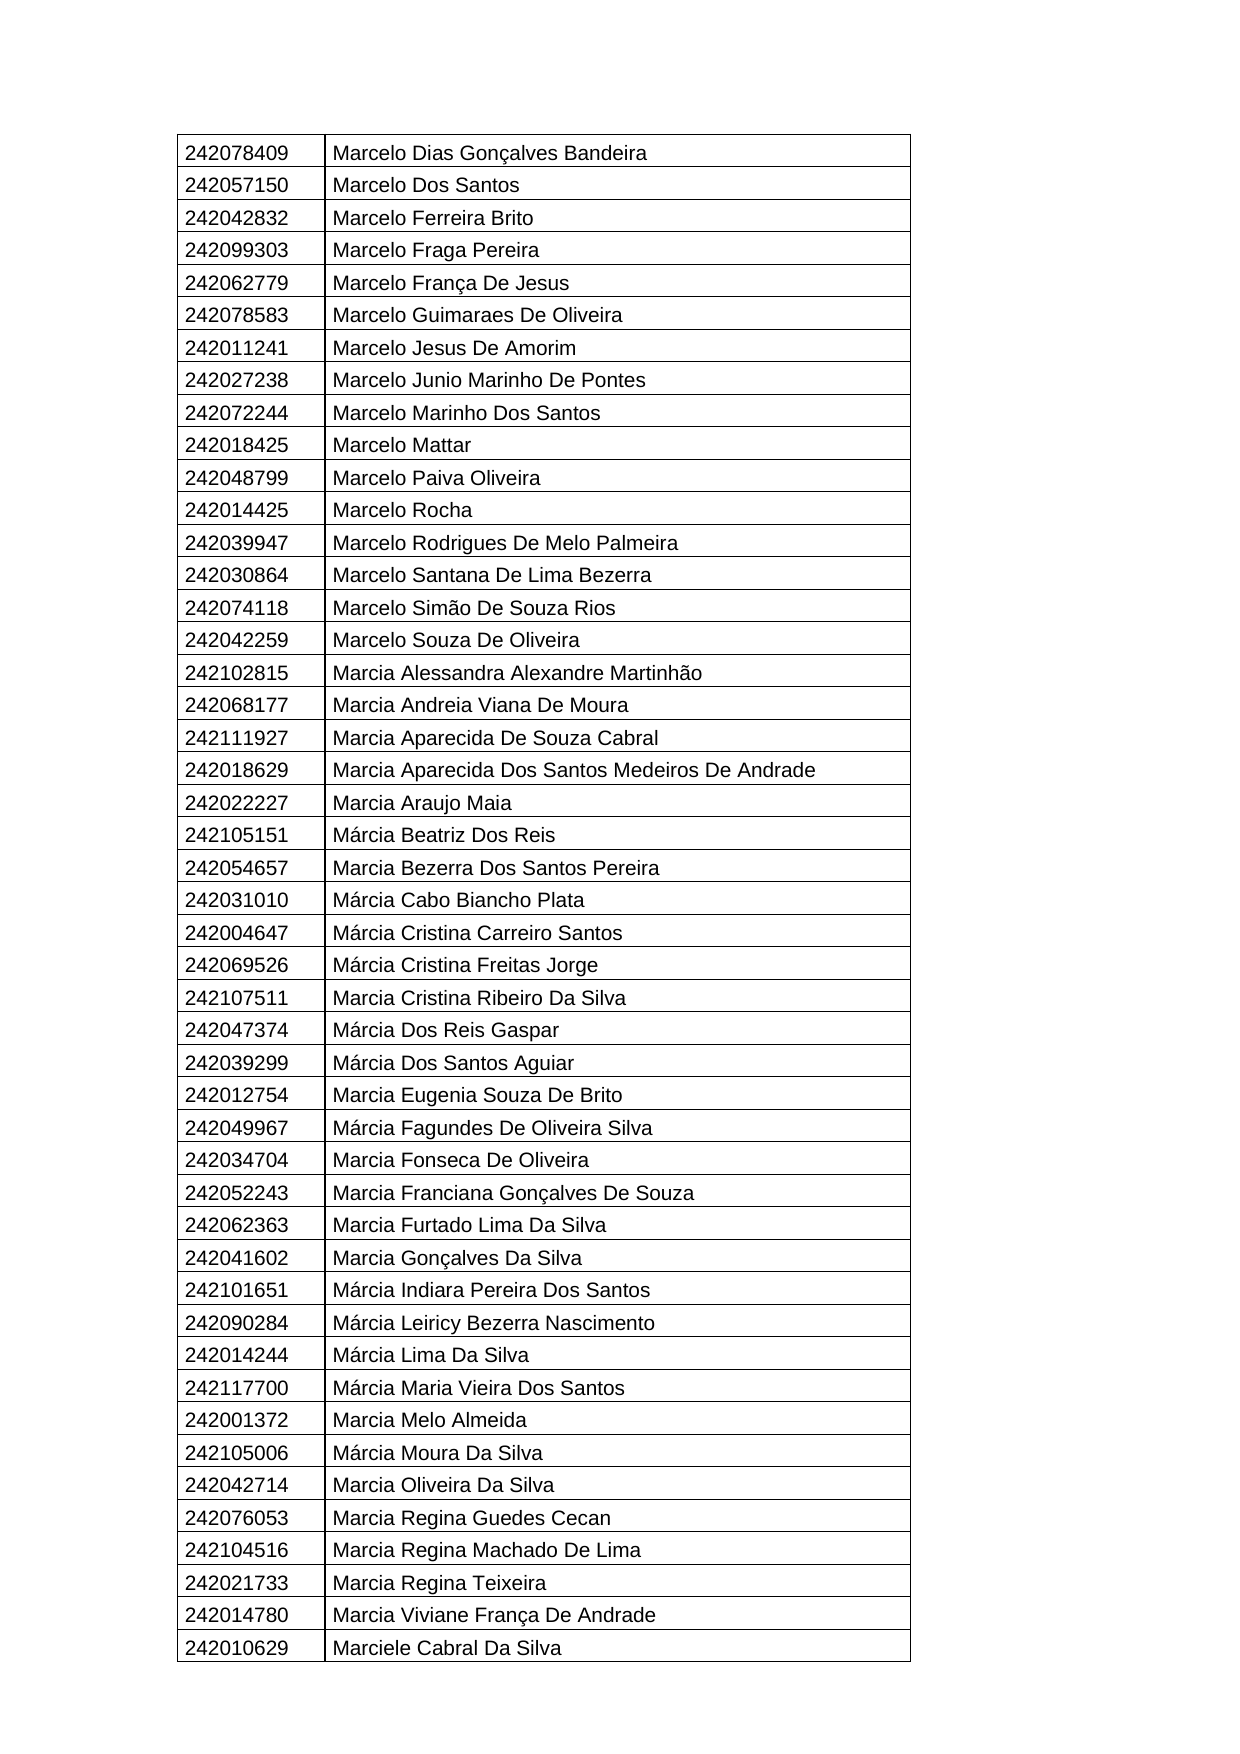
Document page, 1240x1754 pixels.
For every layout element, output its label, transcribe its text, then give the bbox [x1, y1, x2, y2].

table_cell Marcia Regina Teixeira [326, 1565, 910, 1596]
table_cell 242018425 [178, 427, 324, 458]
table_cell 242031010 [178, 882, 324, 913]
table_cell Marcia Franciana Gonçalves De Souza [326, 1175, 910, 1206]
table_cell 242042832 [178, 200, 324, 231]
table_cell Marcelo Simão De Souza Rios [326, 590, 910, 621]
table_cell Márcia Leiricy Bezerra Nascimento [326, 1305, 910, 1336]
table_cell 242014425 [178, 492, 324, 523]
table_cell 242004647 [178, 915, 324, 946]
table_cell 242101651 [178, 1272, 324, 1303]
table_cell Marcelo Rocha [326, 492, 910, 523]
table_cell 242057150 [178, 167, 324, 198]
table_cell 242105151 [178, 817, 324, 848]
table_cell 242062779 [178, 265, 324, 296]
table_cell 242090284 [178, 1305, 324, 1336]
table_cell 242012754 [178, 1077, 324, 1108]
table_cell Márcia Maria Vieira Dos Santos [326, 1370, 910, 1401]
table_cell 242047374 [178, 1012, 324, 1043]
table_cell 242076053 [178, 1500, 324, 1531]
table_cell 242049967 [178, 1110, 324, 1141]
table_cell 242099303 [178, 232, 324, 263]
table_cell Marcia Viviane França De Andrade [326, 1597, 910, 1628]
table_cell Márcia Beatriz Dos Reis [326, 817, 910, 848]
table_cell Marcia Gonçalves Da Silva [326, 1240, 910, 1271]
table_cell Márcia Lima Da Silva [326, 1337, 910, 1368]
table_cell 242048799 [178, 460, 324, 491]
table_cell Marcelo Santana De Lima Bezerra [326, 557, 910, 588]
table_cell Marcelo Dias Gonçalves Bandeira [326, 135, 910, 166]
table_cell 242014780 [178, 1597, 324, 1628]
table_cell Marcelo Fraga Pereira [326, 232, 910, 263]
table_cell 242078583 [178, 297, 324, 328]
table_cell Marcia Aparecida Dos Santos Medeiros De Andrade [326, 752, 910, 783]
table_cell Marcia Fonseca De Oliveira [326, 1142, 910, 1173]
table_cell Marcelo Ferreira Brito [326, 200, 910, 231]
table_cell 242030864 [178, 557, 324, 588]
table_cell Marcelo Souza De Oliveira [326, 622, 910, 653]
table_cell Márcia Cristina Carreiro Santos [326, 915, 910, 946]
table_cell Marcelo Marinho Dos Santos [326, 395, 910, 426]
table_cell Marcia Melo Almeida [326, 1402, 910, 1433]
table_cell 242052243 [178, 1175, 324, 1206]
table_cell Marcelo Mattar [326, 427, 910, 458]
table_cell 242001372 [178, 1402, 324, 1433]
table_cell Marcia Eugenia Souza De Brito [326, 1077, 910, 1108]
table_cell 242042259 [178, 622, 324, 653]
table_cell Márcia Moura Da Silva [326, 1435, 910, 1466]
table_cell Márcia Dos Santos Aguiar [326, 1045, 910, 1076]
table_cell Márcia Indiara Pereira Dos Santos [326, 1272, 910, 1303]
table_cell 242039299 [178, 1045, 324, 1076]
table_cell Marcelo Junio Marinho De Pontes [326, 362, 910, 393]
table_cell Marciele Cabral Da Silva [326, 1630, 910, 1661]
table_cell 242034704 [178, 1142, 324, 1173]
table_cell 242027238 [178, 362, 324, 393]
table_cell 242078409 [178, 135, 324, 166]
table_cell 242039947 [178, 525, 324, 556]
table_cell 242042714 [178, 1467, 324, 1498]
table_cell Marcia Cristina Ribeiro Da Silva [326, 980, 910, 1011]
table_cell 242072244 [178, 395, 324, 426]
table_cell Marcelo França De Jesus [326, 265, 910, 296]
table_cell Marcia Regina Guedes Cecan [326, 1500, 910, 1531]
table_cell 242054657 [178, 850, 324, 881]
table_cell Márcia Cabo Biancho Plata [326, 882, 910, 913]
table_cell 242069526 [178, 947, 324, 978]
table_cell Marcia Araujo Maia [326, 785, 910, 816]
table_cell 242022227 [178, 785, 324, 816]
table_cell 242014244 [178, 1337, 324, 1368]
table_cell Marcia Oliveira Da Silva [326, 1467, 910, 1498]
table_cell 242111927 [178, 720, 324, 751]
table_cell Marcia Andreia Viana De Moura [326, 687, 910, 718]
table_cell 242062363 [178, 1207, 324, 1238]
table_cell Marcelo Dos Santos [326, 167, 910, 198]
table_cell Marcelo Guimaraes De Oliveira [326, 297, 910, 328]
table_cell 242021733 [178, 1565, 324, 1596]
table_cell Márcia Fagundes De Oliveira Silva [326, 1110, 910, 1141]
table_cell Marcelo Rodrigues De Melo Palmeira [326, 525, 910, 556]
table_cell Marcelo Paiva Oliveira [326, 460, 910, 491]
table_cell Marcia Alessandra Alexandre Martinhão [326, 655, 910, 686]
table_cell 242104516 [178, 1532, 324, 1563]
table_cell Márcia Dos Reis Gaspar [326, 1012, 910, 1043]
table_cell 242105006 [178, 1435, 324, 1466]
table_cell 242107511 [178, 980, 324, 1011]
table_cell Marcia Furtado Lima Da Silva [326, 1207, 910, 1238]
table_cell Marcia Aparecida De Souza Cabral [326, 720, 910, 751]
table_cell Marcia Bezerra Dos Santos Pereira [326, 850, 910, 881]
table_cell Marcia Regina Machado De Lima [326, 1532, 910, 1563]
table_cell 242117700 [178, 1370, 324, 1401]
table_cell 242074118 [178, 590, 324, 621]
table_cell 242102815 [178, 655, 324, 686]
table_cell Marcelo Jesus De Amorim [326, 330, 910, 361]
table_cell 242068177 [178, 687, 324, 718]
table_cell Márcia Cristina Freitas Jorge [326, 947, 910, 978]
table_cell 242010629 [178, 1630, 324, 1661]
table_cell 242011241 [178, 330, 324, 361]
table_cell 242018629 [178, 752, 324, 783]
table_cell 242041602 [178, 1240, 324, 1271]
